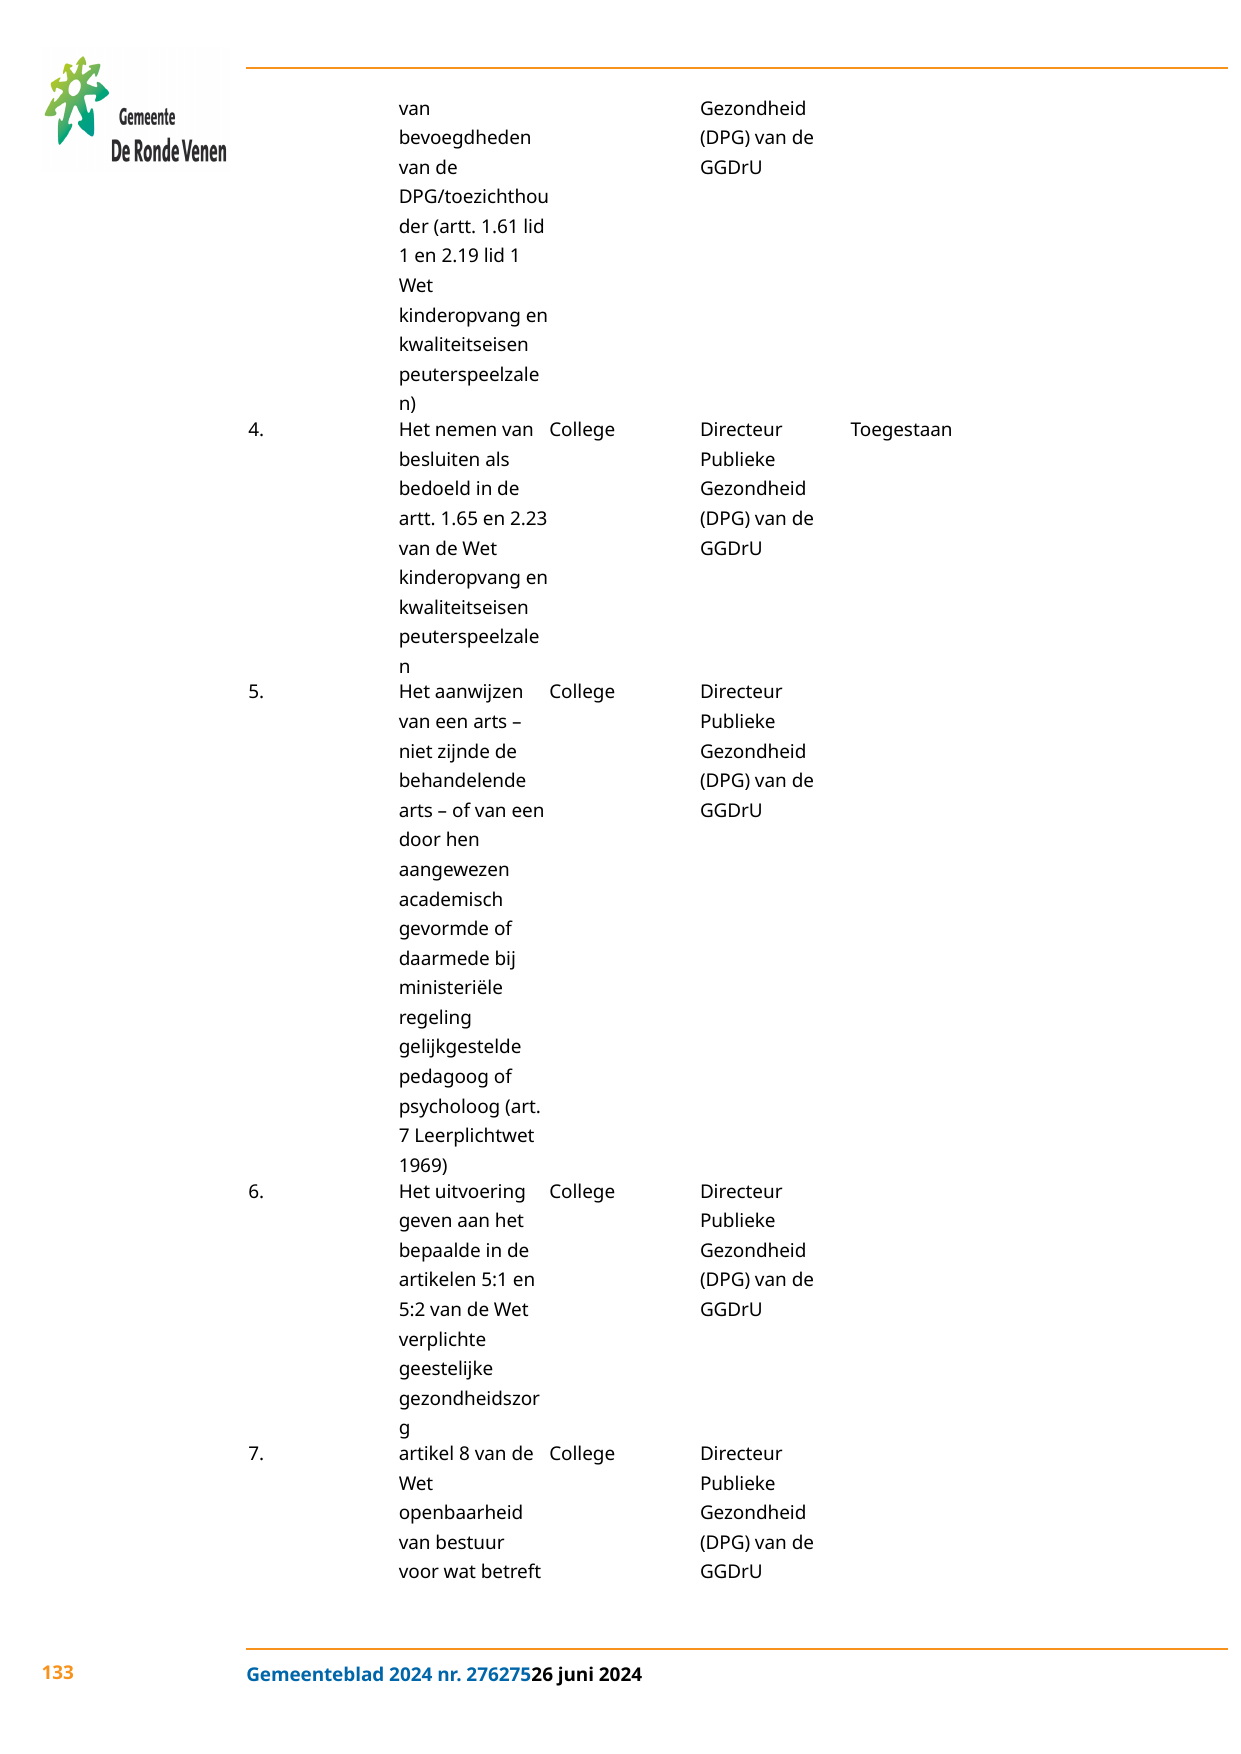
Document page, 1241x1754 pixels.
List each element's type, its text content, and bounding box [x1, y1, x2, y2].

table_cell van bevoegdheden van de DPG/toezichthouder (artt. 1.61 lid 1 en 2.19 lid 1 Wet kinderopvang en kwaliteitseisen peuterspeelzalen) [399, 95, 549, 416]
table_cell College [549, 1178, 700, 1440]
table_cell Het aanwijzen van een arts – niet zijnde de behandelende arts – of van een door hen aangewezen academisch gevormde of daarmede bij ministeriële regeling gelijkgestelde pedagoog of psycholoog (art. 7 Leerplichtwet 1969) [399, 679, 549, 1178]
table_cell 7. [248, 1440, 398, 1584]
table_cell Directeur Publieke Gezondheid (DPG) van de GGDrU [700, 1178, 850, 1440]
table_cell College [549, 416, 700, 679]
table_cell [1001, 1440, 1152, 1584]
table_cell [850, 95, 1001, 416]
table_cell Het uitvoering geven aan het bepaalde in de artikelen 5:1 en 5:2 van de Wet verplichte geestelijke gezondheidszorg [399, 1178, 549, 1440]
table_cell College [549, 679, 700, 1178]
table_cell Directeur Publieke Gezondheid (DPG) van de GGDrU [700, 416, 850, 679]
table_cell Directeur Publieke Gezondheid (DPG) van de GGDrU [700, 679, 850, 1178]
table_cell 5. [248, 679, 398, 1178]
table_cell [248, 95, 398, 416]
table_cell [850, 1178, 1001, 1440]
table_cell Het nemen van besluiten als bedoeld in de artt. 1.65 en 2.23 van de Wet kinderopvang en kwaliteitseisen peuterspeelzalen [399, 416, 549, 679]
table_cell Directeur Publieke Gezondheid (DPG) van de GGDrU [700, 1440, 850, 1584]
table_cell [1001, 679, 1152, 1178]
table_cell Gezondheid (DPG) van de GGDrU [700, 95, 850, 416]
table_cell 4. [248, 416, 398, 679]
table_cell [1001, 416, 1152, 679]
table_cell College [549, 1440, 700, 1584]
table_cell [1001, 1178, 1152, 1440]
table_cell Toegestaan [850, 416, 1001, 679]
picture [41, 47, 231, 172]
table_cell artikel 8 van de Wet openbaarheid van bestuur voor wat betreft [399, 1440, 549, 1584]
table_cell [850, 1440, 1001, 1584]
table_cell [850, 679, 1001, 1178]
table_cell [549, 95, 700, 416]
table_cell 6. [248, 1178, 398, 1440]
table_cell [1001, 95, 1152, 416]
